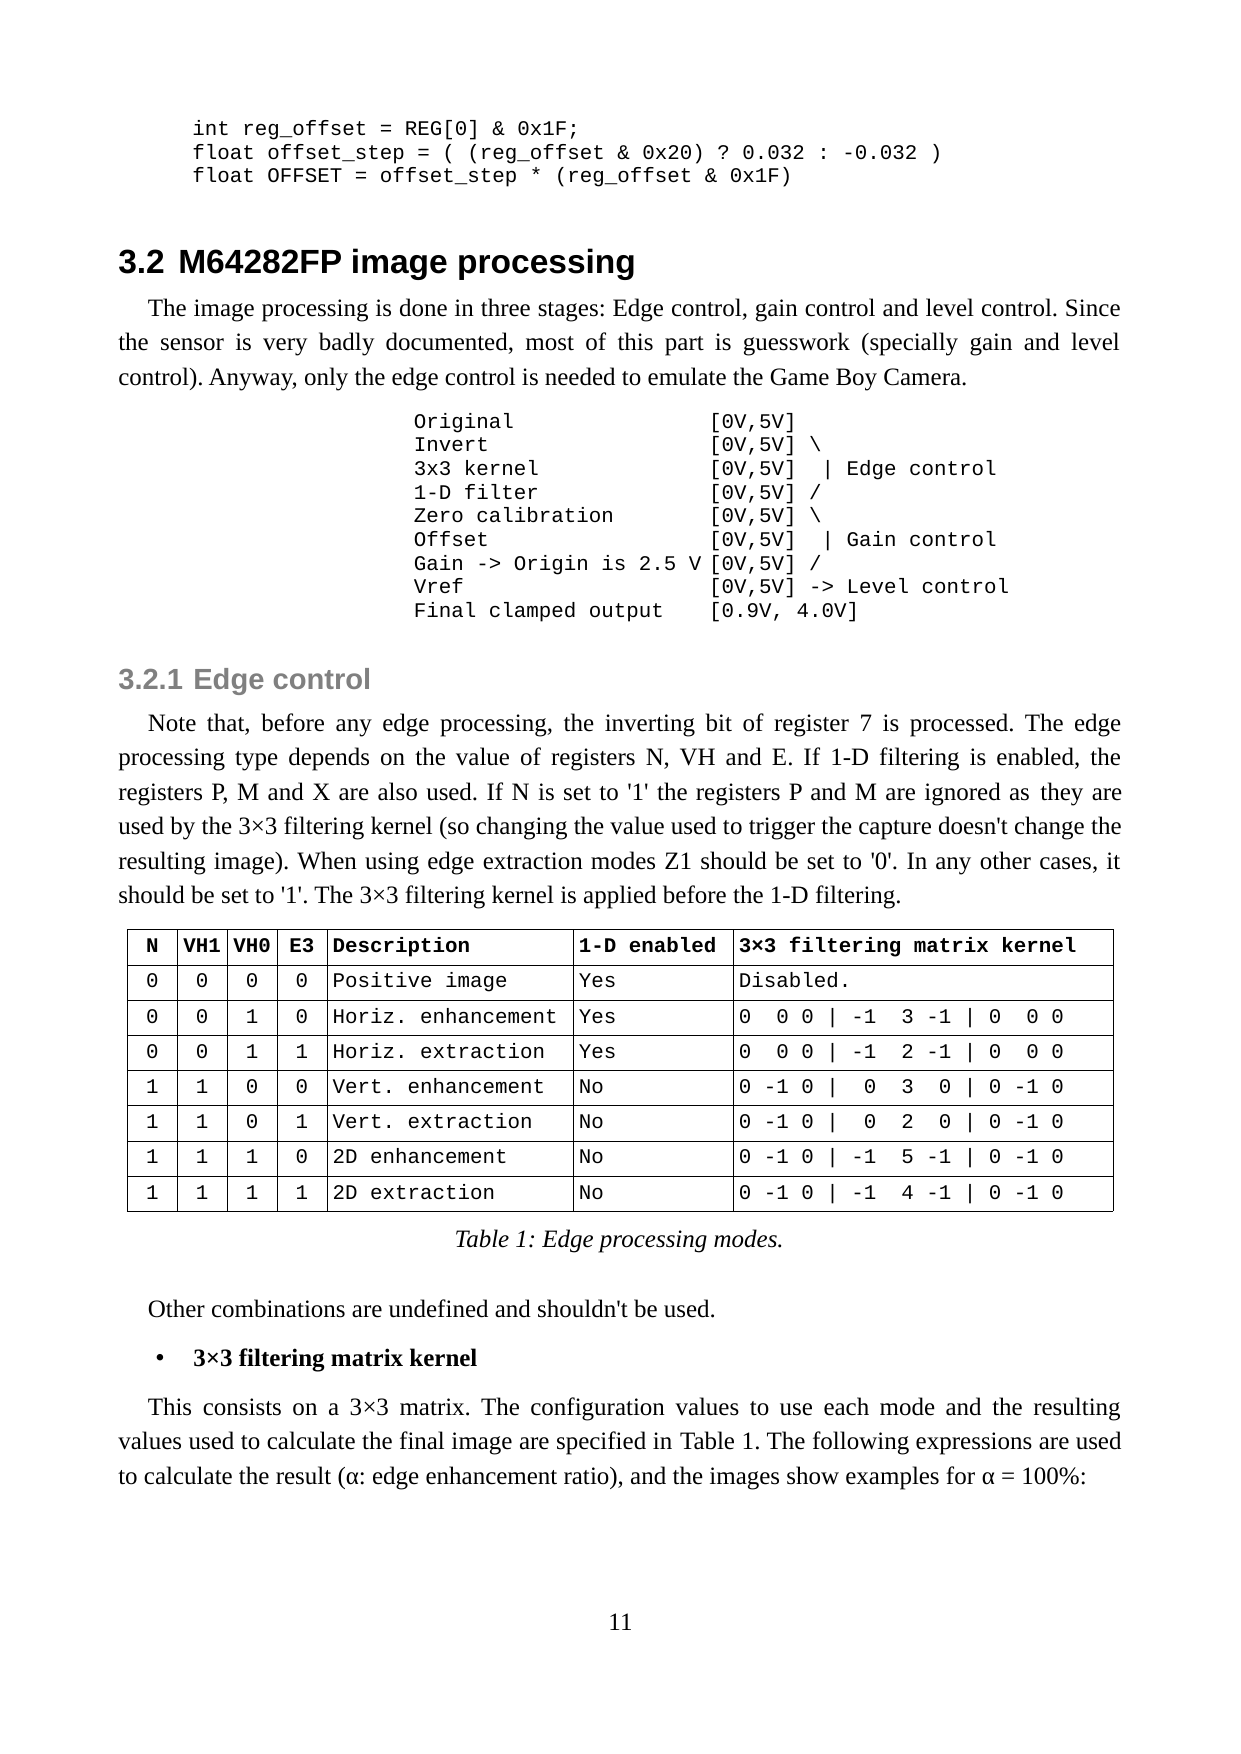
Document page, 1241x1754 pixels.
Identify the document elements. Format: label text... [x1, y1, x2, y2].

text Note that, before any edge processing, the inverting bit of register 7 is processed. The edge processing type depends on the value of registers N, VH and E. If 1-D filtering is enabled, the registers P, M and X are also used. If N is set to '1' the registers P and M are ignored as they are used by the 3×3 filtering kernel (so changing the value used to trigger the capture doesn't change the resulting image). When using edge extraction modes Z1 should be set to '0'. In any other cases, it should be set to '1'. The 3×3 filtering kernel is applied before the 1-D filtering. [118, 708, 1122, 909]
table_cell 0 [178, 1001, 227, 1035]
text This consists on a 3×3 matrix. The configuration values to use each mode and the resulting values used to calculate the final image are specified in 1. The following expressions are used to calculate the result (α: edge enhancement ratio), and the images show examples for α = 100%: [118, 1392, 1122, 1489]
table_cell 0 [128, 1001, 177, 1035]
text Zero calibration [0V,5V] \ [118, 505, 1122, 529]
text Gain -> Origin is 2.5 V [0V,5V] / [118, 553, 1122, 576]
table_cell 1 [228, 1036, 277, 1070]
table_cell 1 [278, 1177, 327, 1211]
table_cell 0 [128, 966, 177, 1000]
list 3×3 filtering matrix kernel [156, 1343, 1122, 1371]
table_cell 0 [278, 1071, 327, 1105]
table_cell 0 0 0 | -1 2 -1 | 0 0 0 [734, 1036, 1113, 1070]
table_cell 1 [178, 1071, 227, 1105]
text The image processing is done in three stages: Edge control, gain control and level control. Since the sensor is very badly documented, most of this part is guesswork (specially gain and level control). Anyway, only the edge control is needed to emulate the Game Boy Camera. [118, 293, 1122, 391]
table_cell 1 [128, 1142, 177, 1176]
table_cell Yes [574, 1036, 733, 1070]
table_cell Positive image [328, 966, 573, 1000]
table_cell 0 -1 0 | 0 2 0 | 0 -1 0 [734, 1106, 1113, 1141]
table_cell 0 [228, 1071, 277, 1105]
table_cell 1 [278, 1106, 327, 1141]
text float OFFSET = offset_step * (reg_offset & 0x1F) [118, 165, 1122, 189]
text Final clamped output [0.9V, 4.0V] [118, 600, 1122, 624]
table_cell No [574, 1106, 733, 1141]
table_cell 1 [128, 1106, 177, 1141]
text int reg_offset = REG[0] & 0x1F; [118, 118, 1122, 142]
table_cell 0 [178, 1036, 227, 1070]
table_header 1-D enabled [574, 930, 733, 964]
table_cell No [574, 1177, 733, 1211]
table_cell Horiz. extraction [328, 1036, 573, 1070]
table_header VH1 [178, 930, 227, 964]
table_cell 0 [278, 966, 327, 1000]
text 3x3 kernel [0V,5V] | Edge control [118, 458, 1122, 482]
table_cell 1 [178, 1177, 227, 1211]
table_header 3×3 filtering matrix kernel [734, 930, 1113, 964]
table_cell 0 [228, 1106, 277, 1141]
table_cell 1 [228, 1001, 277, 1035]
table_header VH0 [228, 930, 277, 964]
table_cell 2D extraction [328, 1177, 573, 1211]
text Offset [0V,5V] | Gain control [118, 529, 1122, 553]
table_cell 1 [228, 1177, 277, 1211]
table_header N [128, 930, 177, 964]
table_cell 0 [278, 1001, 327, 1035]
table_cell Horiz. enhancement [328, 1001, 573, 1035]
text Invert [0V,5V] \ [118, 434, 1122, 458]
table_cell 0 -1 0 | -1 4 -1 | 0 -1 0 [734, 1177, 1113, 1211]
table_cell 0 [178, 966, 227, 1000]
table_cell No [574, 1142, 733, 1176]
text 1-D filter [0V,5V] / [118, 482, 1122, 505]
table_cell Vert. enhancement [328, 1071, 573, 1105]
table_cell 1 [178, 1106, 227, 1141]
table_cell Yes [574, 966, 733, 1000]
table_cell 0 -1 0 | 0 3 0 | 0 -1 0 [734, 1071, 1113, 1105]
subtitle M64282FP image processing [118, 242, 1122, 280]
table_cell Yes [574, 1001, 733, 1035]
table_cell 0 0 0 | -1 3 -1 | 0 0 0 [734, 1001, 1113, 1035]
table_cell 1 [228, 1142, 277, 1176]
subtitle Edge control [118, 662, 1122, 695]
table_cell 1 [278, 1036, 327, 1070]
table_cell 0 -1 0 | -1 5 -1 | 0 -1 0 [734, 1142, 1113, 1176]
text Table 1: Edge processing modes. [118, 1224, 1122, 1252]
table_cell Vert. extraction [328, 1106, 573, 1141]
table_cell Disabled. [734, 966, 1113, 1000]
table_cell 2D enhancement [328, 1142, 573, 1176]
table_header Description [328, 930, 573, 964]
text float offset_step = ( (reg_offset & 0x20) ? 0.032 : -0.032 ) [118, 142, 1122, 165]
text Other combinations are undefined and shouldn't be used. [118, 1294, 1122, 1322]
table_cell 1 [178, 1142, 227, 1176]
table_header E3 [278, 930, 327, 964]
table_cell 0 [278, 1142, 327, 1176]
text Vref [0V,5V] -> Level control [118, 576, 1122, 600]
table_cell 1 [128, 1071, 177, 1105]
table_cell 1 [128, 1177, 177, 1211]
table_cell 0 [228, 966, 277, 1000]
table_cell No [574, 1071, 733, 1105]
table_cell 0 [128, 1036, 177, 1070]
text Original [0V,5V] [118, 411, 1122, 434]
